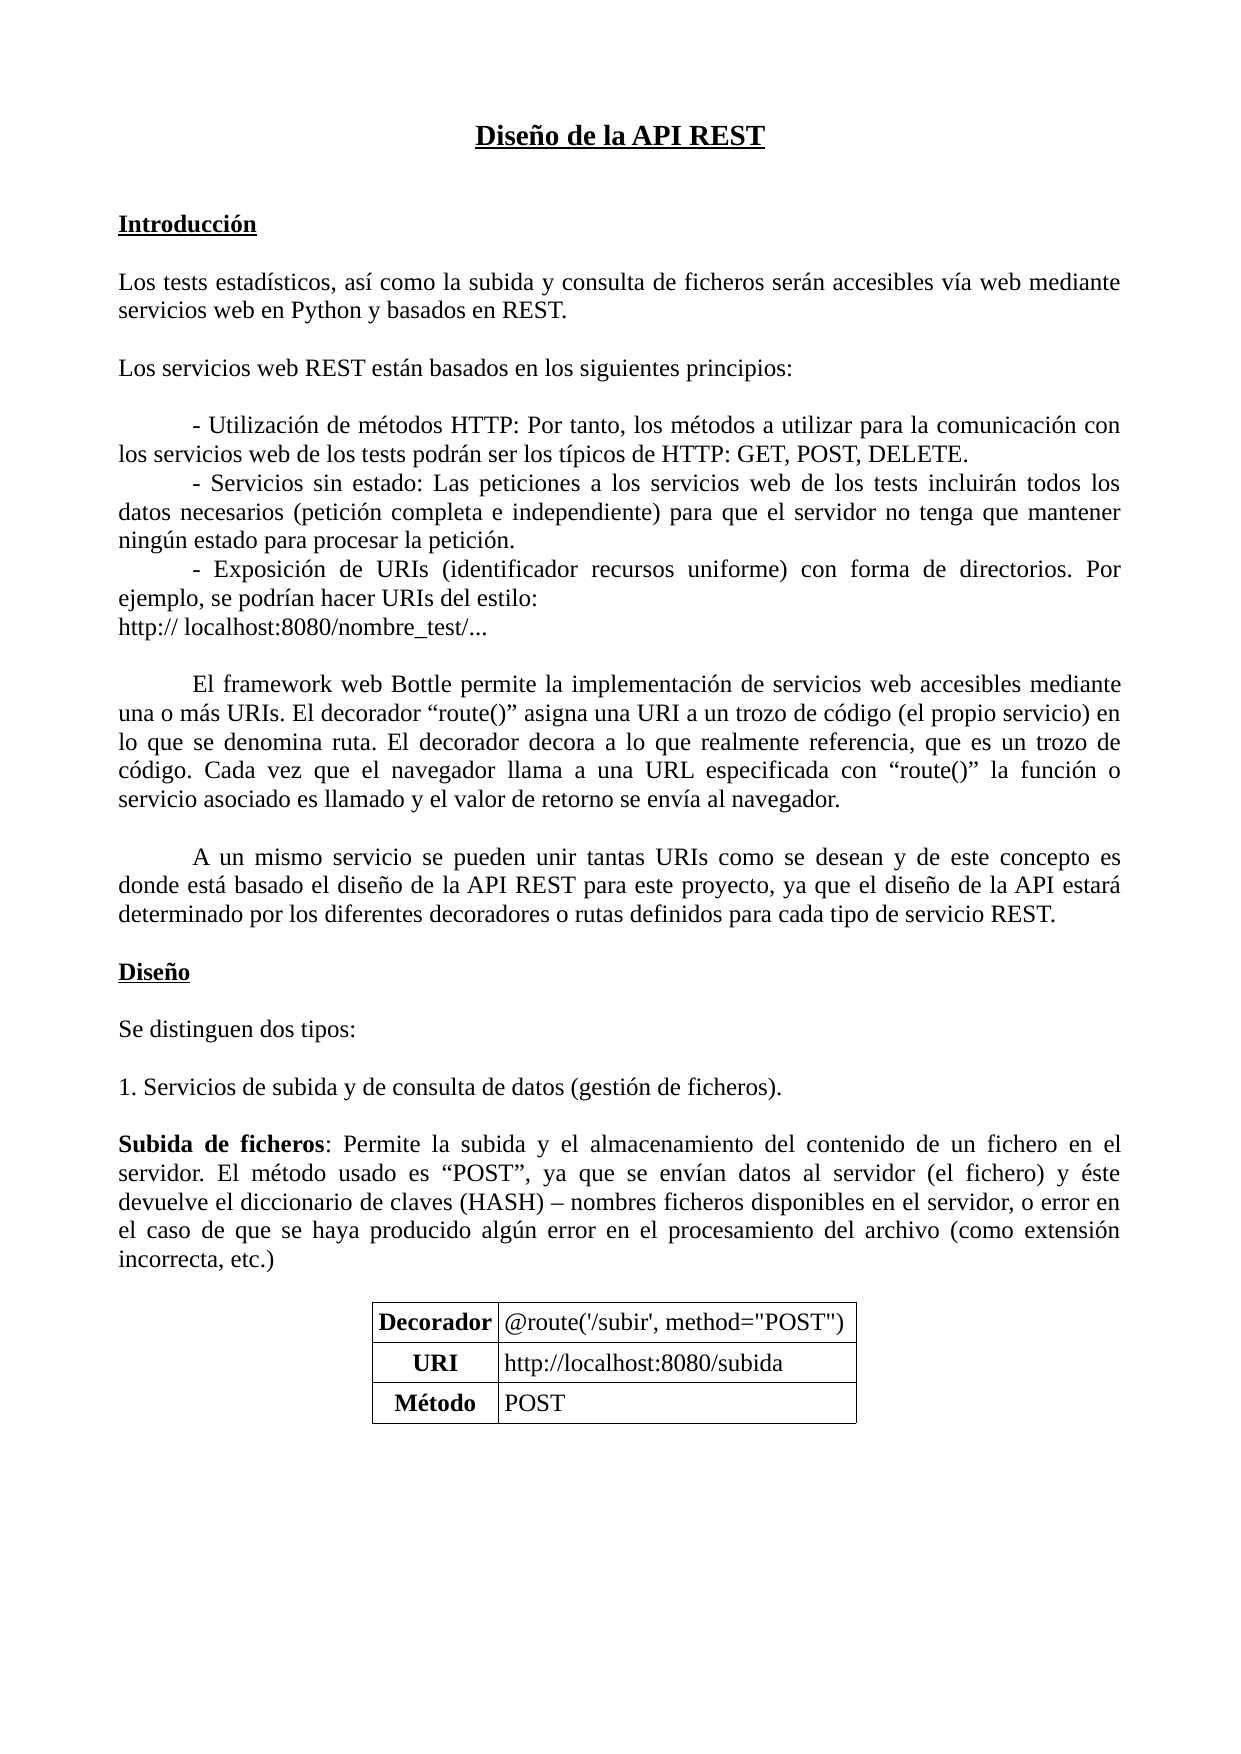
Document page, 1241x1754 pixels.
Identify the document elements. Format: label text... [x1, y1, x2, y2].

text Subida de ficheros: Permite la subida y el almacenamiento del contenido de un fichero en el servidor. El método usado es “POST”, ya que se envían datos al servidor (el fichero) y éste devuelve el diccionario de claves (HASH) – nombres ficheros disponibles en el servidor, o error en el caso de que se haya producido algún error en el procesamiento del archivo (como extensión incorrecta, etc.) [118, 1129, 1122, 1273]
text - Exposición de URIs (identificador recursos uniforme) con forma de directorios. Por ejemplo, se podrían hacer URIs del estilo: [118, 554, 1122, 612]
text http:// localhost:8080/nombre_test/... [118, 612, 1122, 640]
text Introducción [118, 209, 1122, 238]
text Los tests estadísticos, así como la subida y consulta de ficheros serán accesibles vía web mediante servicios web en Python y basados en REST. [118, 267, 1122, 324]
text 1. Servicios de subida y de consulta de datos (gestión de ficheros). [118, 1072, 1122, 1100]
text - Utilización de métodos HTTP: Por tanto, los métodos a utilizar para la comunicación con los servicios web de los tests podrán ser los típicos de HTTP: GET, POST, DELETE. [118, 410, 1122, 468]
text Los servicios web REST están basados en los siguientes principios: [118, 353, 1122, 382]
text Diseño [118, 957, 1122, 985]
text Diseño de la API REST [118, 118, 1122, 152]
text A un mismo servicio se pueden unir tantas URIs como se desean y de este concepto es donde está basado el diseño de la API REST para este proyecto, ya que el diseño de la API estará determinado por los diferentes decoradores o rutas definidos para cada tipo de servicio REST. [118, 842, 1122, 928]
table_cell Método [373, 1383, 498, 1423]
text El framework web Bottle permite la implementación de servicios web accesibles mediante una o más URIs. El decorador “route()” asigna una URI a un trozo de código (el propio servicio) en lo que se denomina ruta. El decorador decora a lo que realmente referencia, que es un trozo de código. Cada vez que el navegador llama a una URL especificada con “route()” la función o servicio asociado es llamado y el valor de retorno se envía al navegador. [118, 669, 1122, 813]
text - Servicios sin estado: Las peticiones a los servicios web de los tests incluirán todos los datos necesarios (petición completa e independiente) para que el servidor no tenga que mantener ningún estado para procesar la petición. [118, 468, 1122, 554]
table_header Decorador [373, 1303, 498, 1342]
table_cell http://localhost:8080/subida [499, 1343, 856, 1382]
table_cell URI [373, 1343, 498, 1382]
table_cell POST [499, 1383, 856, 1423]
table_header @route('/subir', method="POST") [499, 1303, 856, 1342]
text Se distinguen dos tipos: [118, 1014, 1122, 1043]
